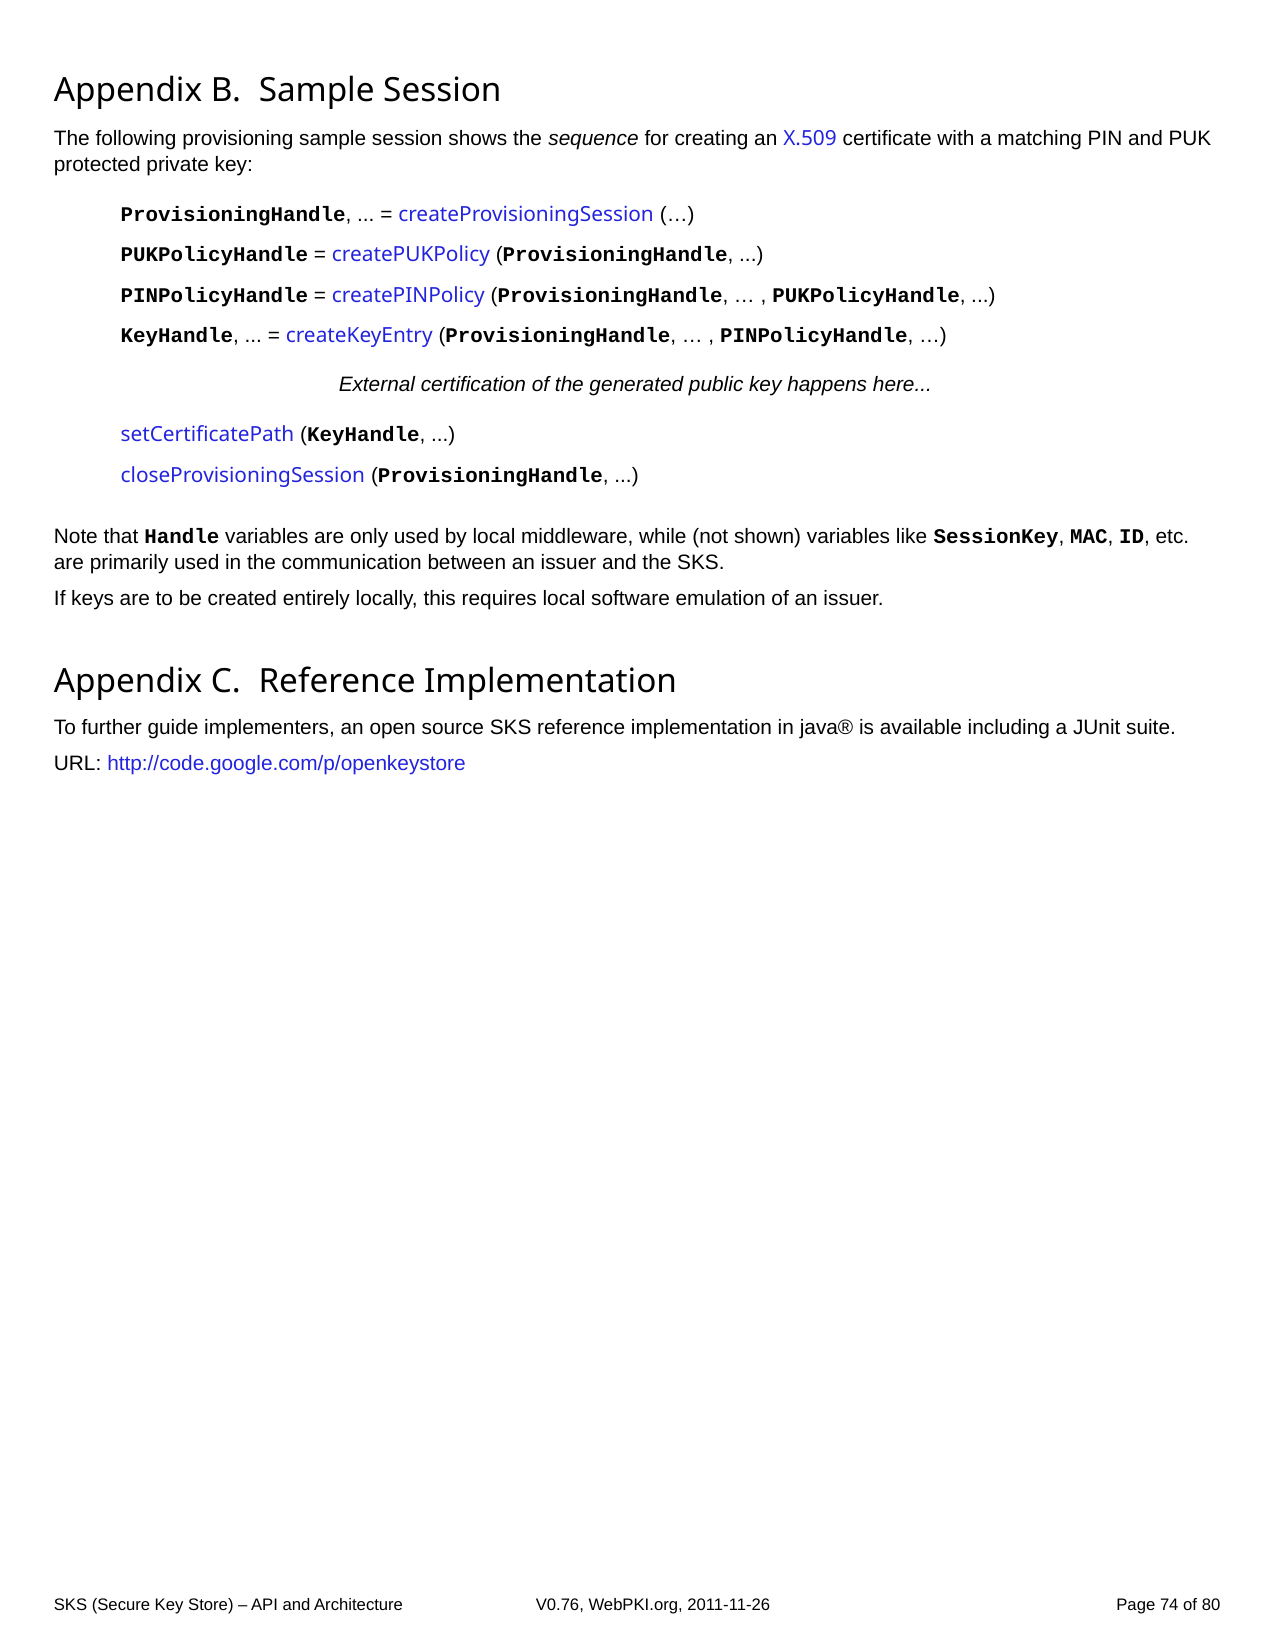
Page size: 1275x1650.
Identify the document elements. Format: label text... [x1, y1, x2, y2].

text External certification of the generated public key happens here... [52, 372, 1221, 396]
text To further guide implementers, an open source SKS reference implementation in java® is available including a JUnit suite. [54, 714, 1221, 738]
subtitle Reference Implementation [54, 657, 1221, 703]
text The following provisioning sample session shows the sequence for creating an X.509 certificate with a matching PIN and PUK protected private key: [54, 123, 1221, 176]
text setCertificatePath (KeyHandle, ...) [120, 419, 1221, 448]
text ProvisioningHandle, ... = createProvisioningSession (…) [120, 199, 1221, 228]
text If keys are to be created entirely locally, this requires local software emulation of an issuer. [54, 586, 1221, 610]
text KeyHandle, ... = createKeyEntry (ProvisioningHandle, … , PINPolicyHandle, …) [120, 320, 1221, 348]
text closeProvisioningSession (ProvisioningHandle, ...) [120, 460, 1221, 488]
text URL: http://code.google.com/p/openkeystore [54, 750, 1221, 774]
text PINPolicyHandle = createPINPolicy (ProvisioningHandle, … , PUKPolicyHandle, ...) [120, 280, 1221, 308]
text Note that Handle variables are only used by local middleware, while (not shown) variables like SessionKey, MAC, ID, etc. are primarily used in the communication between an issuer and the SKS. [54, 500, 1221, 574]
text PUKPolicyHandle = createPUKPolicy (ProvisioningHandle, ...) [120, 239, 1221, 268]
subtitle Sample Session [54, 66, 1221, 111]
